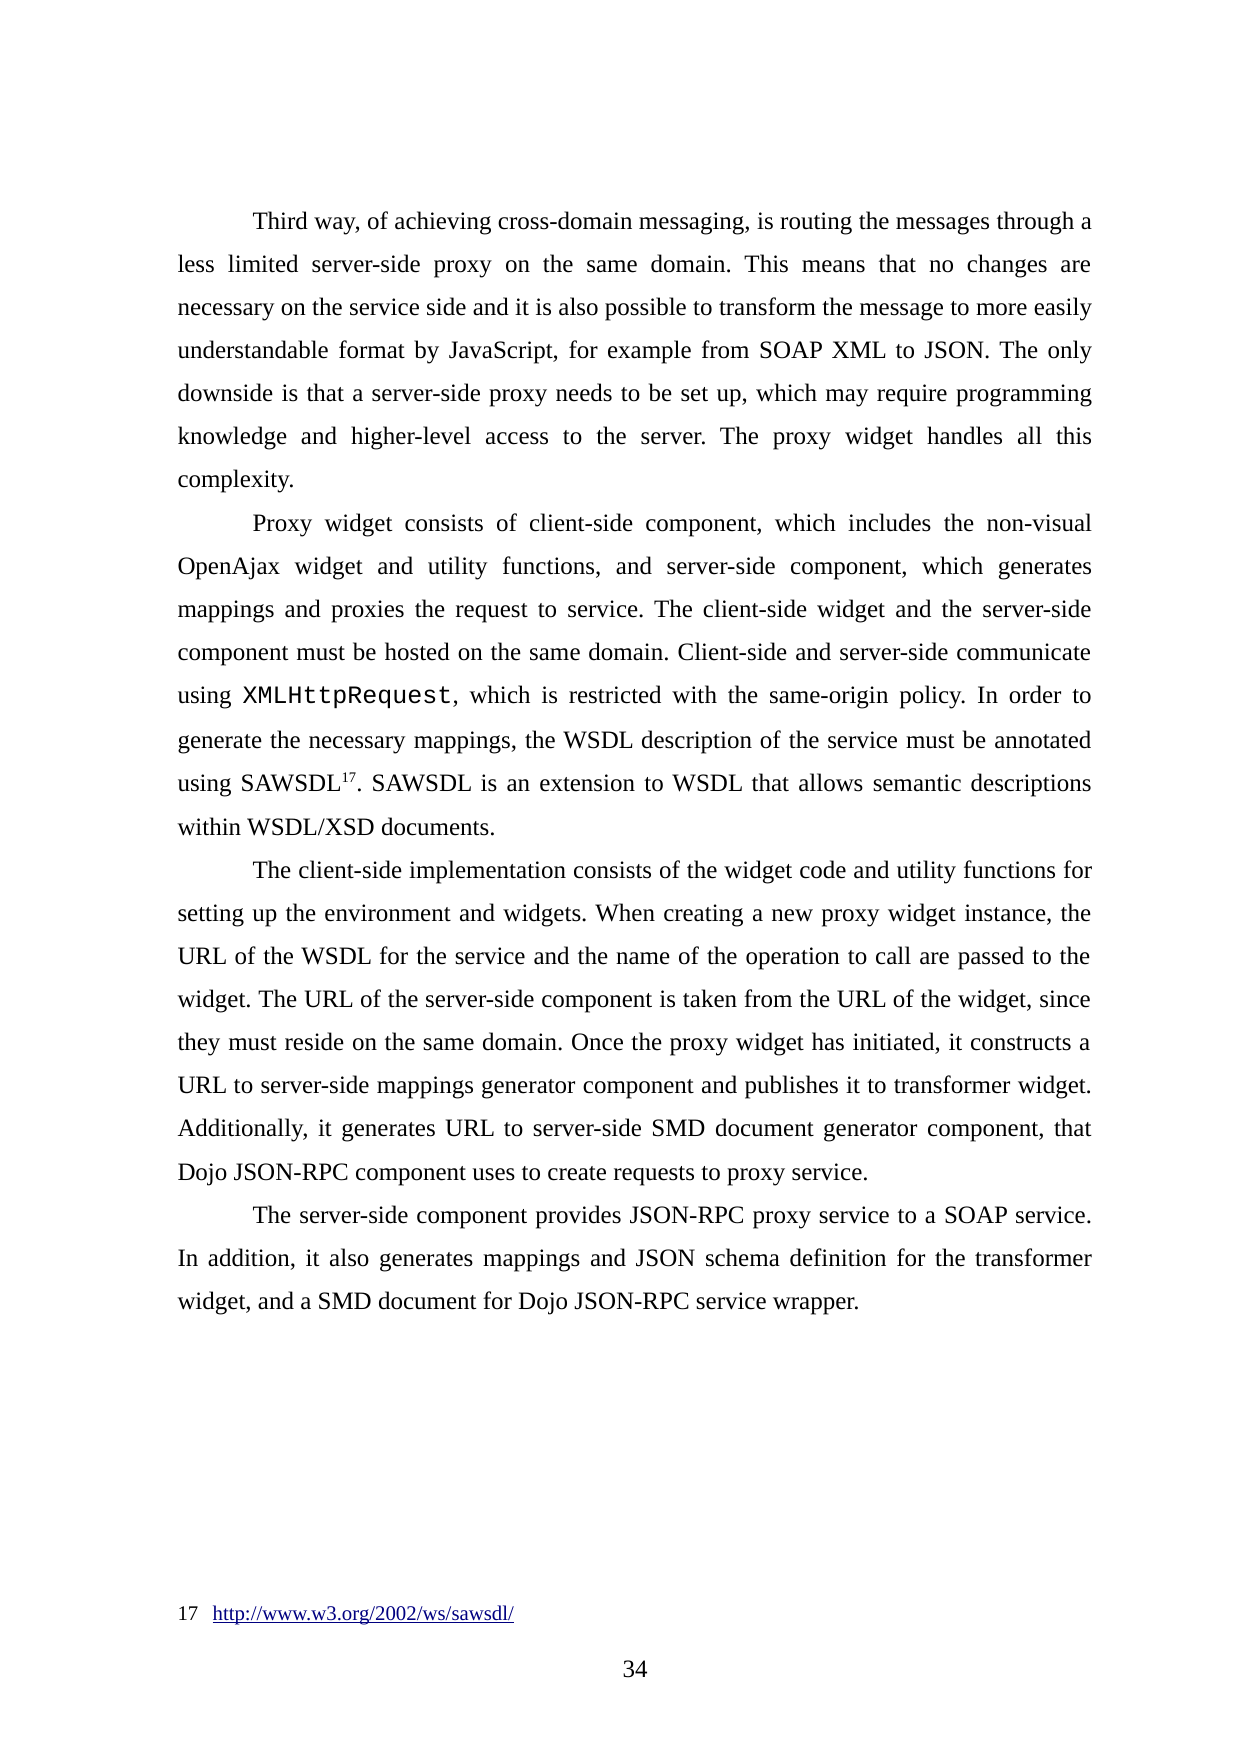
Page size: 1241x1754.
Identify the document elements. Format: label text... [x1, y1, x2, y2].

text Proxy widget consists of client-side component, which includes the non-visual OpenAjax widget and utility functions, and server-side component, which generates mappings and proxies the request to service. The client-side widget and the server-side component must be hosted on the same domain. Client-side and server-side communicate using XMLHttpRequest, which is restricted with the same-origin policy. In order to generate the necessary mappings, the WSDL description of the service must be annotated using SAWSDL. SAWSDL is an extension to WSDL that allows semantic descriptions within WSDL/XSD documents. [177, 508, 1093, 840]
text The client-side implementation consists of the widget code and utility functions for setting up the environment and widgets. When creating a new proxy widget instance, the URL of the WSDL for the service and the name of the operation to call are passed to the widget. The URL of the server-side component is taken from the URL of the widget, since they must reside on the same domain. Once the proxy widget has initiated, it constructs a URL to server-side mappings generator component and publishes it to transformer widget. Additionally, it generates URL to server-side SMD document generator component, that Dojo JSON-RPC component uses to create requests to proxy service. [177, 855, 1093, 1185]
text Third way, of achieving cross-domain messaging, is routing the messages through a less limited server-side proxy on the same domain. This means that no changes are necessary on the service side and it is also possible to transform the message to more easily understandable format by JavaScript, for example from SOAP XML to JSON. The only downside is that a server-side proxy needs to be set up, which may require programming knowledge and higher-level access to the server. The proxy widget handles all this complexity. [177, 206, 1093, 493]
text The server-side component provides JSON-RPC proxy service to a SOAP service. In addition, it also generates mappings and JSON schema definition for the transformer widget, and a SMD document for Dojo JSON-RPC service wrapper. [177, 1200, 1093, 1315]
text http://www.w3.org/2002/ws/sawsdl/ [177, 1601, 1093, 1625]
